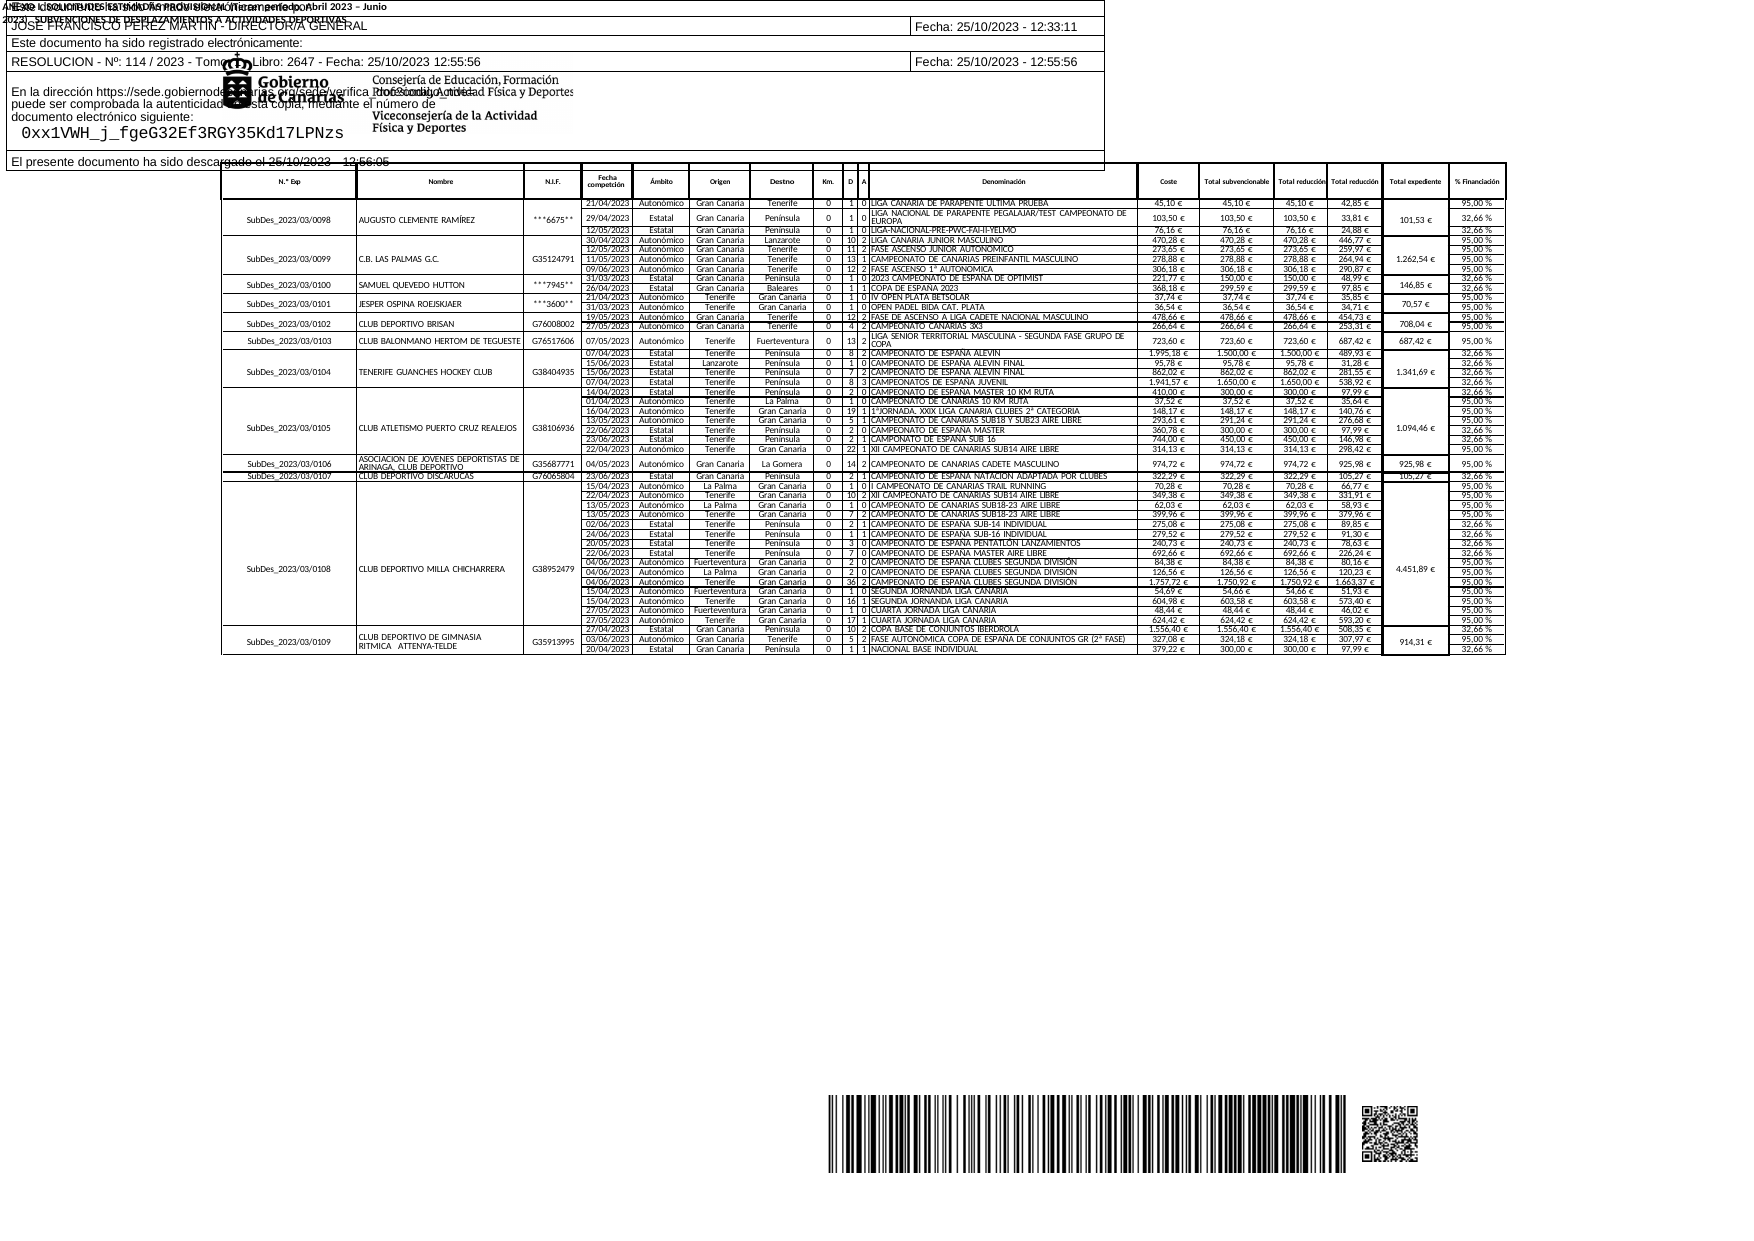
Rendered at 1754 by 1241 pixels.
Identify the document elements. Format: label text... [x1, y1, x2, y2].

table_cell 95,00 % [1450, 264, 1505, 273]
table_cell CUARTA JORNADA LIGA CANARIA [870, 607, 1137, 615]
table_cell 103,50 € [1138, 209, 1199, 226]
table_cell Autonómico [633, 597, 689, 606]
table_cell CAMPEONATO DE CANARIAS PREINFANTIL MASCULINO [870, 255, 1137, 264]
table_cell Tenerife [750, 635, 813, 644]
table_cell 0 [814, 559, 842, 567]
table_cell 04/06/2023 [582, 578, 632, 586]
table_cell 0 [814, 332, 842, 348]
table_cell Autonómico [633, 568, 689, 577]
table_cell 95,00 % [1450, 454, 1505, 471]
table_cell 974,72 € [1274, 455, 1327, 471]
table_cell 0 [814, 520, 842, 529]
table_cell CAMPEONATO DE ESPAÑA SUB-16 INDIVIDUAL [870, 530, 1137, 538]
table_cell 314,13 € [1200, 445, 1273, 454]
table_cell Autonómico [633, 607, 689, 615]
table_cell 97,99 € [1328, 388, 1381, 396]
table_cell Lanzarote [750, 236, 813, 245]
table_cell 450,00 € [1200, 436, 1273, 444]
table_cell 95,00 % [1450, 444, 1505, 454]
table_cell 322,29 € [1274, 473, 1327, 481]
table_cell 0 [814, 436, 842, 444]
table_cell SEGUNDA JORNANDA LIGA CANARIA [870, 588, 1137, 596]
table_cell 300,00 € [1274, 388, 1327, 396]
table_cell Tenerife [690, 388, 749, 396]
table_cell Gran Canaria [690, 455, 749, 471]
table_cell 32,66 % [1450, 529, 1505, 538]
table_header D [844, 164, 857, 198]
table_cell 744,00 € [1138, 436, 1199, 444]
table_cell 27/05/2023 [582, 607, 632, 615]
table_cell 298,42 € [1328, 445, 1381, 454]
table_cell 126,56 € [1138, 568, 1199, 577]
table_cell 1.663,37 € [1328, 578, 1381, 586]
table_cell 2 [858, 369, 869, 377]
table_cell 291,24 € [1200, 417, 1273, 425]
table_cell JESPER OSPINA ROEJSKJAER [357, 294, 523, 312]
table_cell Gran Canaria [690, 265, 749, 273]
table_cell Autonómico [633, 332, 689, 348]
table_cell Gran Canaria [690, 645, 749, 653]
table_cell 70,28 € [1274, 482, 1327, 491]
table_cell Estatal [633, 540, 689, 548]
table_cell 299,59 € [1274, 284, 1327, 293]
table_cell 0 [814, 549, 842, 558]
table_cell 03/06/2023 [582, 635, 632, 644]
table_cell 84,38 € [1138, 559, 1199, 567]
table_cell 723,60 € [1200, 332, 1273, 348]
table_cell 399,96 € [1138, 511, 1199, 519]
table_cell 0 [814, 501, 842, 510]
table_cell G76008002 [524, 313, 581, 331]
table_cell 0 [814, 209, 842, 226]
table_cell 1.094,46 € [1384, 389, 1448, 454]
table_cell ASOCIACION DE JOVENES DEPORTISTAS DE ARINAGA, CLUB DEPORTIVO [357, 455, 523, 471]
table_cell CAMPEONATO DE ESPAÑA SUB-14 INDIVIDUAL [870, 520, 1137, 529]
table_cell 240,73 € [1200, 540, 1273, 548]
table_cell 291,24 € [1274, 417, 1327, 425]
table_cell 1.500,00 € [1200, 350, 1273, 358]
table_cell 974,72 € [1138, 455, 1199, 471]
table_header Km. [814, 164, 842, 198]
table_cell 1 [843, 607, 857, 615]
table_header Ámbito [634, 164, 688, 198]
table_cell 15/06/2023 [582, 359, 632, 368]
table_cell Península [750, 275, 813, 283]
table_cell CAMPEONATO DE CANARIAS SUB18 Y SUB23 AIRE LIBRE [870, 417, 1137, 425]
table_cell 368,18 € [1138, 284, 1199, 293]
table_cell Gran Canaria [750, 559, 813, 567]
table_header Denominación [870, 164, 1136, 198]
table_cell 925,98 € [1328, 455, 1381, 471]
table_cell Tenerife [750, 200, 813, 208]
table_cell CUARTA JORNADA LIGA CANARIA [870, 616, 1137, 625]
table_cell 0 [814, 407, 842, 416]
table_cell 0 [814, 359, 842, 368]
table_cell Estatal [633, 369, 689, 377]
table_cell 573,40 € [1328, 597, 1381, 606]
table_cell 95,78 € [1138, 359, 1199, 368]
table_cell 32,66 % [1450, 274, 1505, 283]
table_cell 0 [814, 588, 842, 596]
table_cell 07/05/2023 [582, 332, 632, 348]
table_cell Gran Canaria [690, 313, 749, 321]
table_cell SubDes_2023/03/0108 [222, 482, 356, 625]
table_cell 02/06/2023 [582, 520, 632, 529]
table_cell Autonómico [633, 303, 689, 312]
table_cell 31/03/2023 [582, 275, 632, 283]
table_cell SubDes_2023/03/0099 [222, 236, 356, 273]
table_cell 1 [858, 407, 869, 416]
table_cell 723,60 € [1138, 332, 1199, 348]
table_cell 1.262,54 € [1384, 237, 1448, 273]
table_cell Gran Canaria [750, 501, 813, 510]
table_cell 322,29 € [1200, 473, 1273, 481]
table_cell 10 [843, 492, 857, 500]
table_cell SAMUEL QUEVEDO HUTTON [357, 275, 523, 293]
table_cell Autonómico [633, 616, 689, 625]
table_cell 489,93 € [1328, 350, 1381, 358]
table_cell 04/06/2023 [582, 559, 632, 567]
table_cell 0 [814, 568, 842, 577]
table_cell ***3600** [524, 294, 581, 312]
table_cell Autonómico [633, 200, 689, 208]
table_cell 278,88 € [1138, 255, 1199, 264]
table_cell 862,02 € [1200, 369, 1273, 377]
table_cell 148,17 € [1138, 407, 1199, 416]
table_cell 1 [858, 445, 869, 454]
table_cell 603,58 € [1200, 597, 1273, 606]
table_cell Tenerife [690, 616, 749, 625]
table_cell 0 [858, 275, 869, 283]
table_cell LIGA NACIONAL DE PARAPENTE PEGALAJAR/TEST CAMPEONATO DE EUROPA [870, 209, 1137, 226]
table_cell 32,66 % [1450, 435, 1505, 444]
table_cell 95,00 % [1450, 596, 1505, 606]
table_cell 1.650,00 € [1200, 378, 1273, 387]
table_cell 12 [843, 265, 857, 273]
table_cell 95,00 % [1450, 406, 1505, 416]
table_cell 54,66 € [1200, 588, 1273, 596]
table_cell Tenerife [690, 578, 749, 586]
table_cell 37,52 € [1138, 398, 1199, 406]
table_cell G35913995 [524, 626, 581, 653]
table_cell Tenerife [690, 520, 749, 529]
table_cell 146,98 € [1328, 436, 1381, 444]
table_header Total subvencionable [1200, 164, 1273, 198]
table_cell 0 [858, 568, 869, 577]
table_cell 4 [843, 323, 857, 331]
table_cell SubDes_2023/03/0107 [222, 472, 356, 481]
table_cell Estatal [633, 473, 689, 481]
table_cell CLUB DEPORTIVO DISCARUCAS [357, 473, 523, 481]
table_cell 24/06/2023 [582, 530, 632, 538]
table_cell 3 [843, 540, 857, 548]
table_cell 1.995,18 € [1138, 350, 1199, 358]
table_cell Gran Canaria [750, 417, 813, 425]
table_cell 58,93 € [1328, 501, 1381, 510]
table_cell 0 [814, 303, 842, 312]
table_cell 2 [858, 455, 869, 471]
table_cell 273,65 € [1200, 246, 1273, 254]
table_cell 0 [858, 426, 869, 435]
table_cell 1 [843, 227, 857, 235]
table_cell 264,94 € [1328, 255, 1381, 264]
table_cell G38404935 [524, 350, 581, 387]
table_cell SubDes_2023/03/0103 [222, 332, 356, 348]
table_cell 20/05/2023 [582, 540, 632, 548]
table_cell 331,91 € [1328, 492, 1381, 500]
table_cell 0 [858, 303, 869, 312]
table_cell 0 [814, 284, 842, 293]
table_cell 603,58 € [1274, 597, 1327, 606]
table_cell 1.556,40 € [1138, 626, 1199, 634]
table_cell 36,54 € [1138, 303, 1199, 312]
table_cell 306,18 € [1200, 265, 1273, 273]
table_cell Tenerife [690, 294, 749, 302]
table_cell Gran Canaria [750, 294, 813, 302]
table_cell Autonómico [633, 445, 689, 454]
table_cell Península [750, 369, 813, 377]
table_cell Tenerife [690, 426, 749, 435]
table_cell 95,00 % [1450, 586, 1505, 596]
table_cell 04/05/2023 [582, 455, 632, 471]
table_cell 126,56 € [1274, 568, 1327, 577]
table_cell Gran Canaria [750, 482, 813, 491]
table_cell 97,99 € [1328, 426, 1381, 435]
table_cell TENERIFE GUANCHES HOCKEY CLUB [357, 350, 523, 387]
table_cell 1 [843, 275, 857, 283]
table_cell Península [750, 388, 813, 396]
table_cell SubDes_2023/03/0104 [222, 350, 356, 387]
table_cell 470,28 € [1138, 236, 1199, 245]
table_cell 95,00 % [1450, 510, 1505, 519]
table_cell 349,38 € [1274, 492, 1327, 500]
table_cell 0 [814, 530, 842, 538]
table_cell Tenerife [690, 407, 749, 416]
table_cell 105,27 € [1384, 474, 1448, 481]
table_cell 410,00 € [1138, 388, 1199, 396]
table_cell 2 [858, 236, 869, 245]
table_cell Gran Canaria [690, 255, 749, 264]
table_cell 13/05/2023 [582, 417, 632, 425]
table_cell 0 [814, 635, 842, 644]
table_cell Estatal [633, 626, 689, 634]
table_cell 31,28 € [1328, 359, 1381, 368]
table_cell 0 [814, 378, 842, 387]
table_cell 279,52 € [1274, 530, 1327, 538]
table_cell 36,54 € [1274, 303, 1327, 312]
table_cell 279,52 € [1200, 530, 1273, 538]
table_cell 95,00 % [1450, 416, 1505, 425]
table_cell 275,08 € [1274, 520, 1327, 529]
table_cell CAMPEONATO DE ESPAÑA ALEVIN FINAL [870, 359, 1137, 368]
table_cell ***6675** [524, 200, 581, 235]
table_cell 1 [843, 482, 857, 491]
table_cell 24,88 € [1328, 227, 1381, 235]
table_cell CLUB DEPORTIVO BRISAN [357, 313, 523, 331]
table_cell 1 [858, 436, 869, 444]
table_cell 1.941,57 € [1138, 378, 1199, 387]
table_cell 95,00 % [1450, 491, 1505, 500]
table_cell Península [750, 473, 813, 481]
table_cell 54,69 € [1138, 588, 1199, 596]
table_cell 293,61 € [1138, 417, 1199, 425]
table_cell 0 [814, 200, 842, 208]
table_cell 120,23 € [1328, 568, 1381, 577]
table_cell 253,31 € [1328, 323, 1381, 331]
table_cell Estatal [633, 549, 689, 558]
table_cell 266,64 € [1138, 323, 1199, 331]
table_cell 13 [843, 255, 857, 264]
table_cell 32,66 % [1450, 358, 1505, 368]
table_cell Península [750, 520, 813, 529]
table_cell 226,24 € [1328, 549, 1381, 558]
table_cell 97,85 € [1328, 284, 1381, 293]
table_cell 0 [858, 482, 869, 491]
table_cell 914,31 € [1384, 627, 1448, 653]
table_header A [859, 164, 868, 198]
table_cell Gran Canaria [690, 275, 749, 283]
table_cell 54,66 € [1274, 588, 1327, 596]
table_cell 32,66 % [1450, 368, 1505, 377]
table_cell Fuerteventura [690, 559, 749, 567]
table_cell 290,87 € [1328, 265, 1381, 273]
table_cell La Palma [690, 568, 749, 577]
table_cell COPA DE ESPAÑA 2023 [870, 284, 1137, 293]
table_cell CAMPEONATO DE ESPAÑA NATACION ADAPTADA POR CLUBES [870, 473, 1137, 481]
table_cell 2 [858, 246, 869, 254]
table_cell 324,18 € [1200, 635, 1273, 644]
table_cell CLUB DEPORTIVO MILLA CHICHARRERA [357, 482, 523, 625]
table_cell LIGA CANARIA JUNIOR MASCULINO [870, 236, 1137, 245]
table_cell 0 [814, 246, 842, 254]
table_cell 07/04/2023 [582, 378, 632, 387]
table_header Total reducción [1275, 164, 1326, 198]
table_cell 1 [843, 209, 857, 226]
table_cell 35,85 € [1328, 294, 1381, 302]
table_cell 273,65 € [1274, 246, 1327, 254]
table_header Fecha competción [583, 164, 631, 198]
table_cell 279,52 € [1138, 530, 1199, 538]
table_cell 95,00 % [1450, 245, 1505, 254]
table_cell 300,00 € [1200, 426, 1273, 435]
table_cell 0 [858, 540, 869, 548]
table_cell 95,00 % [1450, 302, 1505, 312]
table_cell 0 [858, 588, 869, 596]
table_cell 95,00 % [1450, 198, 1505, 208]
table_cell 1 [858, 520, 869, 529]
table_cell 33,81 € [1328, 209, 1381, 226]
table_cell Gran Canaria [750, 616, 813, 625]
table_cell Tenerife [690, 332, 749, 348]
table_cell 0 [814, 369, 842, 377]
table_cell 278,88 € [1200, 255, 1273, 264]
table_cell 22/06/2023 [582, 549, 632, 558]
table_cell Autonómico [633, 482, 689, 491]
table_cell 5 [843, 417, 857, 425]
table_cell FASE ASCENSO 1ª AUTONOMICA [870, 265, 1137, 273]
table_cell 1 [843, 294, 857, 302]
table_cell CLUB ATLETISMO PUERTO CRUZ REALEJOS [357, 388, 523, 454]
table_cell 45,10 € [1200, 200, 1273, 208]
table_cell 470,28 € [1200, 236, 1273, 245]
table_cell Tenerife [690, 597, 749, 606]
table_cell 105,27 € [1328, 473, 1381, 481]
table_cell SubDes_2023/03/0106 [222, 455, 356, 471]
table_cell CAMPEONATO DE ESPAÑA PENTATLÓN LANZAMIENTOS [870, 540, 1137, 548]
table_cell 1 [858, 473, 869, 481]
table_cell 0 [858, 501, 869, 510]
table_cell 150,00 € [1200, 275, 1273, 283]
table_cell Tenerife [690, 549, 749, 558]
table_cell 0 [858, 388, 869, 396]
table_cell LIGA SENIOR TERRITORIAL MASCULINA - SEGUNDA FASE GRUPO DE COPA [870, 332, 1137, 348]
table_cell Gran Canaria [690, 227, 749, 235]
table_cell 70,28 € [1200, 482, 1273, 491]
table_cell Península [750, 426, 813, 435]
table_cell 11 [843, 246, 857, 254]
table_cell Tenerife [690, 530, 749, 538]
table_cell 84,38 € [1200, 559, 1273, 567]
table_cell 12 [843, 313, 857, 321]
table_cell 0 [814, 398, 842, 406]
table_cell 32,66 % [1450, 644, 1505, 653]
table_cell 19 [843, 407, 857, 416]
picture [828, 1095, 1346, 1173]
table_cell 0 [814, 313, 842, 321]
table_cell 1 [843, 645, 857, 653]
table_cell 299,59 € [1200, 284, 1273, 293]
table_cell Estatal [633, 284, 689, 293]
table_cell 300,00 € [1200, 645, 1273, 653]
table_cell Gran Canaria [750, 407, 813, 416]
table_cell 37,52 € [1200, 398, 1273, 406]
table_cell 0 [814, 445, 842, 454]
table_cell 22/04/2023 [582, 445, 632, 454]
table_cell Península [750, 645, 813, 653]
table_cell 0 [858, 294, 869, 302]
table_cell Gran Canaria [750, 511, 813, 519]
table_cell 624,42 € [1200, 616, 1273, 625]
table_cell 30/04/2023 [582, 236, 632, 245]
table_cell 0 [814, 616, 842, 625]
table_cell 84,38 € [1274, 559, 1327, 567]
table_cell 150,00 € [1274, 275, 1327, 283]
table_cell 13/05/2023 [582, 501, 632, 510]
table_cell 32,66 % [1450, 226, 1505, 235]
table_cell 276,68 € [1328, 417, 1381, 425]
table_cell Gran Canaria [690, 473, 749, 481]
table_cell Estatal [633, 436, 689, 444]
table_cell 221,77 € [1138, 275, 1199, 283]
table_cell Gran Canaria [750, 568, 813, 577]
table_cell 101,53 € [1384, 200, 1448, 235]
table_cell 16/04/2023 [582, 407, 632, 416]
table_cell XII CAMPEONATO DE CANARIAS SUB14 AIRE LIBRE [870, 445, 1137, 454]
table_cell 307,97 € [1328, 635, 1381, 644]
table_cell 95,00 % [1450, 312, 1505, 321]
table_cell 22/06/2023 [582, 426, 632, 435]
table_cell 26/04/2023 [582, 284, 632, 293]
table_cell 0 [814, 426, 842, 435]
table_cell 0 [814, 540, 842, 548]
table_cell 0 [858, 549, 869, 558]
table_cell 2 [843, 473, 857, 481]
table_cell 103,50 € [1274, 209, 1327, 226]
table_cell 2 [858, 492, 869, 500]
table_cell 95,00 % [1450, 606, 1505, 615]
table_cell 2 [858, 635, 869, 644]
table_cell 07/04/2023 [582, 350, 632, 358]
table_header Origen [690, 164, 749, 198]
table_cell 2 [858, 265, 869, 273]
table_cell SubDes_2023/03/0102 [222, 313, 356, 331]
table_cell 48,44 € [1274, 607, 1327, 615]
table_cell 31/03/2023 [582, 303, 632, 312]
table_cell Fuerteventura [690, 588, 749, 596]
table_cell Tenerife [690, 445, 749, 454]
table_cell Autonómico [633, 236, 689, 245]
table_cell Tenerife [690, 398, 749, 406]
table_cell Tenerife [750, 246, 813, 254]
table_cell 32,66 % [1450, 539, 1505, 548]
table_cell 10 [843, 626, 857, 634]
table_cell 29/04/2023 [582, 209, 632, 226]
picture [1362, 1106, 1418, 1162]
table_cell 37,74 € [1274, 294, 1327, 302]
table_cell XII CAMPEONATO DE CANARIAS SUB14 AIRE LIBRE [870, 492, 1137, 500]
table_cell 20/04/2023 [582, 645, 632, 653]
table_cell 2 [843, 559, 857, 567]
table_cell 314,13 € [1138, 445, 1199, 454]
table_cell 478,66 € [1274, 313, 1327, 321]
table_cell G38952479 [524, 482, 581, 625]
table_cell 0 [814, 350, 842, 358]
table_cell Estatal [633, 227, 689, 235]
table_cell 2023 CAMPEONATO DE ESPAÑA DE OPTIMIST [870, 275, 1137, 283]
table_cell 2 [843, 520, 857, 529]
table_cell 0 [858, 200, 869, 208]
table_cell 1.556,40 € [1274, 626, 1327, 634]
table_cell 1 [843, 284, 857, 293]
table_cell 78,63 € [1328, 540, 1381, 548]
table_cell CAMPEONATO DE CANARIAS SUB18-23 AIRE LIBRE [870, 501, 1137, 510]
table_cell 95,78 € [1274, 359, 1327, 368]
table_cell Autonómico [633, 455, 689, 471]
table_cell Gran Canaria [750, 578, 813, 586]
table_cell 300,00 € [1274, 426, 1327, 435]
table_cell 126,56 € [1200, 568, 1273, 577]
table_cell Península [750, 209, 813, 226]
table_cell 379,22 € [1138, 645, 1199, 653]
table_cell 692,66 € [1138, 549, 1199, 558]
table_header Coste [1139, 164, 1198, 198]
table_cell 11/05/2023 [582, 255, 632, 264]
table_cell 1 [843, 398, 857, 406]
table_cell Estatal [633, 645, 689, 653]
table_cell 306,18 € [1274, 265, 1327, 273]
table_cell 103,50 € [1200, 209, 1273, 226]
table_cell 300,00 € [1274, 645, 1327, 653]
table_cell 32,66 % [1450, 208, 1505, 226]
table_cell 0 [814, 511, 842, 519]
table_cell 1 [843, 588, 857, 596]
table_cell Estatal [633, 520, 689, 529]
table_cell 2 [843, 388, 857, 396]
table_cell 0 [814, 492, 842, 500]
table_cell CAMPEONATO DE ESPAÑA ALEVIN FINAL [870, 369, 1137, 377]
table_cell Autonómico [633, 407, 689, 416]
table_cell Gran Canaria [750, 597, 813, 606]
table_cell 687,42 € [1384, 333, 1448, 348]
table_cell 0 [814, 265, 842, 273]
table_cell 1.556,40 € [1200, 626, 1273, 634]
table_cell Tenerife [750, 323, 813, 331]
table_cell 15/06/2023 [582, 369, 632, 377]
table_header % Financiación [1450, 164, 1505, 198]
table_cell 1.500,00 € [1274, 350, 1327, 358]
table_cell 14/04/2023 [582, 388, 632, 396]
table_cell AUGUSTO CLEMENTE RAMÍREZ [357, 200, 523, 235]
table_cell Península [750, 436, 813, 444]
table_cell CAMPEONATO DE ESPAÑA MASTER AIRE LIBRE [870, 549, 1137, 558]
table_cell 48,99 € [1328, 275, 1381, 283]
table_cell 76,16 € [1200, 227, 1273, 235]
table_cell Estatal [633, 275, 689, 283]
table_cell Estatal [633, 359, 689, 368]
table_cell 399,96 € [1274, 511, 1327, 519]
table_cell FASE ASCENSO JUNIOR AUTONOMICO [870, 246, 1137, 254]
table_cell 478,66 € [1138, 313, 1199, 321]
table_cell 349,38 € [1138, 492, 1199, 500]
table_cell 01/04/2023 [582, 398, 632, 406]
table_cell Fuerteventura [750, 332, 813, 348]
table_cell 1.341,69 € [1384, 351, 1448, 387]
table_cell 687,42 € [1328, 332, 1381, 348]
table_cell Península [750, 227, 813, 235]
table_cell 22 [843, 445, 857, 454]
table_cell 1ªJORNADA. XXIX LIGA CANARIA CLUBES 2ª CATEGORIA [870, 407, 1137, 416]
table_cell La Palma [690, 501, 749, 510]
table_cell 0 [814, 323, 842, 331]
table_cell 446,77 € [1328, 236, 1381, 245]
table_cell 240,73 € [1274, 540, 1327, 548]
table_cell 275,08 € [1138, 520, 1199, 529]
table_cell LIGA-NACIONAL-PRE-PWC-FAI-II-YELMO [870, 227, 1137, 235]
table_cell NACIONAL BASE INDIVIDUAL [870, 645, 1137, 653]
table_cell 508,35 € [1328, 626, 1381, 634]
table_cell 0 [814, 417, 842, 425]
table_cell 8 [843, 378, 857, 387]
table_cell 7 [843, 369, 857, 377]
table_cell 15/04/2023 [582, 597, 632, 606]
table_cell 36 [843, 578, 857, 586]
table_cell FASE DE ASCENSO A LIGA CADETE NACIONAL MASCULINO [870, 313, 1137, 321]
table_cell 95,00 % [1450, 577, 1505, 586]
table_cell 1 [858, 284, 869, 293]
table_cell 32,66 % [1450, 425, 1505, 435]
table_cell 692,66 € [1200, 549, 1273, 558]
table_cell 62,03 € [1274, 501, 1327, 510]
table_cell 09/06/2023 [582, 265, 632, 273]
table_cell Autonómico [633, 398, 689, 406]
table_cell Tenerife [690, 350, 749, 358]
table_cell 300,00 € [1200, 388, 1273, 396]
table_cell 148,17 € [1274, 407, 1327, 416]
table_cell 76,16 € [1274, 227, 1327, 235]
table_cell 470,28 € [1274, 236, 1327, 245]
table_cell Tenerife [690, 417, 749, 425]
table_cell Estatal [633, 530, 689, 538]
table_cell 17 [843, 616, 857, 625]
table_cell CLUB BALONMANO HERTOM DE TEGUESTE [357, 332, 523, 348]
table_cell Tenerife [690, 540, 749, 548]
table_cell Gran Canaria [690, 323, 749, 331]
table_cell 91,30 € [1328, 530, 1381, 538]
table_cell Autonómico [633, 492, 689, 500]
table_cell 1 [843, 501, 857, 510]
table_cell 32,66 % [1450, 349, 1505, 358]
table_header Total expediente [1384, 164, 1448, 198]
table_cell Autonómico [633, 265, 689, 273]
table_cell 2 [858, 350, 869, 358]
table_cell 42,85 € [1328, 200, 1381, 208]
table_cell 32,66 % [1450, 625, 1505, 634]
table_cell 259,97 € [1328, 246, 1381, 254]
table_cell 349,38 € [1200, 492, 1273, 500]
table_cell 2 [858, 313, 869, 321]
table_cell 0 [814, 645, 842, 653]
table_cell Lanzarote [690, 359, 749, 368]
table_cell FASE AUTONÓMICA COPA DE ESPAÑA DE CONJUNTOS GR (2ª FASE) [870, 635, 1137, 644]
table_cell 14 [843, 455, 857, 471]
table_cell 12/05/2023 [582, 246, 632, 254]
table_cell 327,08 € [1138, 635, 1199, 644]
table_cell Autonómico [633, 294, 689, 302]
table_cell G35124791 [524, 236, 581, 273]
table_cell 454,73 € [1328, 313, 1381, 321]
table_cell Estatal [633, 209, 689, 226]
table_cell Gran Canaria [750, 607, 813, 615]
table_cell 2 [843, 426, 857, 435]
table_cell 95,00 % [1450, 254, 1505, 264]
picture [222, 52, 574, 71]
table_cell 2 [858, 626, 869, 634]
table_cell 70,57 € [1384, 295, 1448, 312]
table_cell 0 [814, 455, 842, 471]
table_cell 140,76 € [1328, 407, 1381, 416]
table_cell 278,88 € [1274, 255, 1327, 264]
table_cell 70,28 € [1138, 482, 1199, 491]
table_cell SubDes_2023/03/0098 [222, 199, 356, 235]
table_cell 48,44 € [1200, 607, 1273, 615]
table_cell 450,00 € [1274, 436, 1327, 444]
table_cell Estatal [633, 350, 689, 358]
table_cell 32,66 % [1450, 387, 1505, 396]
table_cell Estatal [633, 426, 689, 435]
table_cell 862,02 € [1138, 369, 1199, 377]
table_cell 4.451,89 € [1384, 483, 1448, 625]
table_cell 275,08 € [1200, 520, 1273, 529]
table_cell 97,99 € [1328, 645, 1381, 653]
table_cell 1.650,00 € [1274, 378, 1327, 387]
table_cell Baleares [750, 284, 813, 293]
table_cell 95,00 % [1450, 634, 1505, 644]
table_cell CAMPEONATO DE ESPAÑA ALEVIN [870, 350, 1137, 358]
table_cell 95,78 € [1200, 359, 1273, 368]
table_cell 593,20 € [1328, 616, 1381, 625]
table_cell Tenerife [690, 436, 749, 444]
table_cell 13 [843, 332, 857, 348]
table_cell 0 [814, 578, 842, 586]
table_cell Gran Canaria [690, 284, 749, 293]
table_cell 95,00 % [1450, 321, 1505, 331]
table_cell 0 [814, 227, 842, 235]
table_cell 281,55 € [1328, 369, 1381, 377]
table_cell 5 [843, 635, 857, 644]
table_cell 266,64 € [1274, 323, 1327, 331]
table_cell 146,85 € [1384, 276, 1448, 293]
table_cell 7 [843, 549, 857, 558]
table_cell 80,16 € [1328, 559, 1381, 567]
table_cell 95,00 % [1450, 558, 1505, 567]
table_cell Gran Canaria [690, 209, 749, 226]
table_cell Tenerife [750, 255, 813, 264]
table_cell 0 [814, 626, 842, 634]
table_cell Gran Canaria [750, 303, 813, 312]
table_cell 32,66 % [1450, 283, 1505, 293]
table_cell 306,18 € [1138, 265, 1199, 273]
table_cell 76,16 € [1138, 227, 1199, 235]
table_cell 32,66 % [1450, 548, 1505, 558]
table_cell 51,93 € [1328, 588, 1381, 596]
table_cell 36,54 € [1200, 303, 1273, 312]
table_cell Península [750, 378, 813, 387]
table_cell 1 [858, 417, 869, 425]
table_cell Autonómico [633, 578, 689, 586]
table_cell 2 [858, 578, 869, 586]
table_cell CAMPEONATO DE ESPAÑA MASTER 10 KM RUTA [870, 388, 1137, 396]
picture [222, 72, 574, 134]
table_cell G76517606 [524, 332, 581, 348]
table_cell Autonómico [633, 635, 689, 644]
table_cell 1 [858, 597, 869, 606]
table_cell 0 [814, 255, 842, 264]
table_cell I CAMPEONATO DE CANARIAS TRAIL RUNNING [870, 482, 1137, 491]
table_cell 0 [858, 398, 869, 406]
table_cell CAMPEONATO DE CANARIAS CADETE MASCULINO [870, 455, 1137, 471]
table_cell Gran Canaria [690, 200, 749, 208]
table_cell 0 [814, 294, 842, 302]
table_cell 862,02 € [1274, 369, 1327, 377]
table_cell CAMPEONATO CANARIAS 3X3 [870, 323, 1137, 331]
table_cell 1.750,92 € [1274, 578, 1327, 586]
table_cell 95,00 % [1450, 481, 1505, 491]
table_cell ***7945** [524, 275, 581, 293]
table_cell Gran Canaria [690, 635, 749, 644]
table_cell 16 [843, 597, 857, 606]
table_cell 1.757,72 € [1138, 578, 1199, 586]
table_cell 1 [858, 530, 869, 538]
table_cell Gran Canaria [690, 626, 749, 634]
table_cell CAMPEONATO DE ESPAÑA CLUBES SEGUNDA DIVISIÓN [870, 559, 1137, 567]
table_cell Península [750, 540, 813, 548]
table_cell 95,00 % [1450, 396, 1505, 406]
table_cell Estatal [633, 378, 689, 387]
table_cell 45,10 € [1138, 200, 1199, 208]
table_cell 15/04/2023 [582, 588, 632, 596]
table_cell 66,77 € [1328, 482, 1381, 491]
table_cell G35687771 [524, 455, 581, 471]
table_cell Península [750, 626, 813, 634]
table_cell 34,71 € [1328, 303, 1381, 312]
table_cell 240,73 € [1138, 540, 1199, 548]
table_cell SubDes_2023/03/0105 [222, 388, 356, 454]
table_cell 95,00 % [1450, 500, 1505, 510]
table_cell Fuerteventura [690, 607, 749, 615]
table_cell 2 [858, 332, 869, 348]
table_cell Gran Canaria [690, 246, 749, 254]
table_cell Gran Canaria [750, 445, 813, 454]
table_cell Autonómico [633, 559, 689, 567]
table_cell Tenerife [750, 313, 813, 321]
table_cell CAMPEONATO DE ESPAÑA CLUBES SEGUNDA DIVISIÓN [870, 578, 1137, 586]
table_cell IV OPEN PLATA BETSOLAR [870, 294, 1137, 302]
table_cell Península [750, 530, 813, 538]
table_cell 95,00 % [1450, 331, 1505, 348]
table_cell 1 [843, 200, 857, 208]
table_cell CAMPEONATO DE CANARIAS 10 KM RUTA [870, 398, 1137, 406]
table_cell 0 [858, 607, 869, 615]
table_cell 1 [858, 255, 869, 264]
table_cell 89,85 € [1328, 520, 1381, 529]
table_cell 37,74 € [1138, 294, 1199, 302]
table_cell 322,29 € [1138, 473, 1199, 481]
table_cell 379,96 € [1328, 511, 1381, 519]
table_cell 21/04/2023 [582, 294, 632, 302]
table_cell 13/05/2023 [582, 511, 632, 519]
table_cell Gran Canaria [750, 588, 813, 596]
table_cell 0 [814, 275, 842, 283]
table_cell Gran Canaria [750, 492, 813, 500]
table_cell 148,17 € [1200, 407, 1273, 416]
table_cell 2 [858, 323, 869, 331]
table_cell 1 [858, 616, 869, 625]
table_cell Estatal [633, 388, 689, 396]
table_cell 2 [843, 436, 857, 444]
table_cell 624,42 € [1274, 616, 1327, 625]
table_cell 8 [843, 350, 857, 358]
table_cell 15/04/2023 [582, 482, 632, 491]
table_cell 0 [814, 607, 842, 615]
table_cell 1.750,92 € [1200, 578, 1273, 586]
table_cell La Gomera [750, 455, 813, 471]
table_cell 19/05/2023 [582, 313, 632, 321]
table_cell 604,98 € [1138, 597, 1199, 606]
table_cell 1 [843, 359, 857, 368]
table_cell 360,78 € [1138, 426, 1199, 435]
table_cell 2 [843, 568, 857, 577]
table_header N.I.F. [525, 164, 580, 198]
table_cell 324,18 € [1274, 635, 1327, 644]
table_cell Tenerife [750, 265, 813, 273]
table_cell 0 [858, 209, 869, 226]
table_cell 48,44 € [1138, 607, 1199, 615]
table_cell Autonómico [633, 417, 689, 425]
table_cell 32,66 % [1450, 519, 1505, 529]
table_cell 1 [858, 645, 869, 653]
table_cell 95,00 % [1450, 293, 1505, 302]
table_cell 723,60 € [1274, 332, 1327, 348]
table_cell 1 [843, 303, 857, 312]
table_cell 12/05/2023 [582, 227, 632, 235]
table_cell Autonómico [633, 323, 689, 331]
table_cell 23/06/2023 [582, 473, 632, 481]
table_cell Península [750, 549, 813, 558]
table_cell 04/06/2023 [582, 568, 632, 577]
table_cell 32,66 % [1450, 471, 1505, 481]
table_header Destno [751, 164, 812, 198]
table_cell 37,52 € [1274, 398, 1327, 406]
table_cell 314,13 € [1274, 445, 1327, 454]
table_cell CAMPEONATO DE CANARIAS SUB18-23 AIRE LIBRE [870, 511, 1137, 519]
table_cell 478,66 € [1200, 313, 1273, 321]
table_cell CLUB DEPORTIVO DE GIMNASIA RITMICA ATTENYA-TELDE [357, 626, 523, 653]
table_cell Autonómico [633, 246, 689, 254]
table_cell SEGUNDA JORNANDA LIGA CANARIA [870, 597, 1137, 606]
table_cell 925,98 € [1384, 456, 1448, 471]
table_cell Tenerife [690, 378, 749, 387]
table_cell 0 [814, 236, 842, 245]
table_cell 21/04/2023 [582, 200, 632, 208]
table_cell 0 [814, 482, 842, 491]
table_cell CAMPONATO DE ESPAÑA SUB 16 [870, 436, 1137, 444]
table_cell CAMPEONATO DE ESPAÑA MASTER [870, 426, 1137, 435]
table_cell 95,00 % [1450, 615, 1505, 625]
table_cell 1 [843, 530, 857, 538]
table_cell 37,74 € [1200, 294, 1273, 302]
table_cell 0 [814, 388, 842, 396]
table_cell Tenerife [690, 492, 749, 500]
table_cell 3 [858, 378, 869, 387]
table_header Nombre [358, 164, 523, 198]
table_cell 27/05/2023 [582, 616, 632, 625]
table_cell Autonómico [633, 313, 689, 321]
table_cell SubDes_2023/03/0109 [222, 626, 356, 653]
table_cell Gran Canaria [690, 236, 749, 245]
table_cell 2 [858, 511, 869, 519]
table_cell 624,42 € [1138, 616, 1199, 625]
table_cell 538,92 € [1328, 378, 1381, 387]
table_cell 32,66 % [1450, 377, 1505, 387]
table_header N.º Exp [222, 164, 355, 198]
table_cell 266,64 € [1200, 323, 1273, 331]
table_cell 23/06/2023 [582, 436, 632, 444]
table_cell Península [750, 350, 813, 358]
table_cell 7 [843, 511, 857, 519]
table_cell Autonómico [633, 511, 689, 519]
table_cell 708,04 € [1384, 314, 1448, 331]
table_cell 95,00 % [1450, 235, 1505, 245]
table_header Total reducción [1328, 164, 1381, 198]
table_cell 62,03 € [1200, 501, 1273, 510]
table_cell 35,64 € [1328, 398, 1381, 406]
table_cell 95,00 % [1450, 567, 1505, 577]
table_cell Península [750, 359, 813, 368]
table_cell 0 [858, 227, 869, 235]
table_cell 0 [814, 597, 842, 606]
table_cell 692,66 € [1274, 549, 1327, 558]
table_cell COPA BASE DE CONJUNTOS IBERDROLA [870, 626, 1137, 634]
table_cell Tenerife [690, 303, 749, 312]
table_cell LIGA CANARIA DE PARAPENTE ULTIMA PRUEBA [870, 200, 1137, 208]
table_cell 974,72 € [1200, 455, 1273, 471]
table_cell 62,03 € [1138, 501, 1199, 510]
table_cell G38106936 [524, 388, 581, 454]
table_cell 27/04/2023 [582, 626, 632, 634]
table_cell 0 [858, 559, 869, 567]
table_cell G76065804 [524, 473, 581, 481]
table_cell Tenerife [690, 369, 749, 377]
table_cell SubDes_2023/03/0100 [222, 275, 356, 293]
table_cell 399,96 € [1200, 511, 1273, 519]
table_cell Autonómico [633, 255, 689, 264]
table_cell 45,10 € [1274, 200, 1327, 208]
table_cell CAMPEONATO DE ESPAÑA CLUBES SEGUNDA DIVISIÓN [870, 568, 1137, 577]
table_cell C.B. LAS PALMAS G.C. [357, 236, 523, 273]
table_cell CAMPEONATOS DE ESPAÑA JUVENIL [870, 378, 1137, 387]
table_cell 0 [814, 473, 842, 481]
table_cell 273,65 € [1138, 246, 1199, 254]
table_cell 0 [858, 359, 869, 368]
table_cell 22/04/2023 [582, 492, 632, 500]
table_cell 46,02 € [1328, 607, 1381, 615]
table_cell SubDes_2023/03/0101 [222, 294, 356, 312]
table_cell La Palma [690, 482, 749, 491]
table_cell OPEN PADEL BIDA CAT. PLATA [870, 303, 1137, 312]
table_cell Autonómico [633, 588, 689, 596]
table_cell Autonómico [633, 501, 689, 510]
table_cell La Palma [750, 398, 813, 406]
table_cell 27/05/2023 [582, 323, 632, 331]
table_cell Tenerife [690, 511, 749, 519]
table_cell 10 [843, 236, 857, 245]
